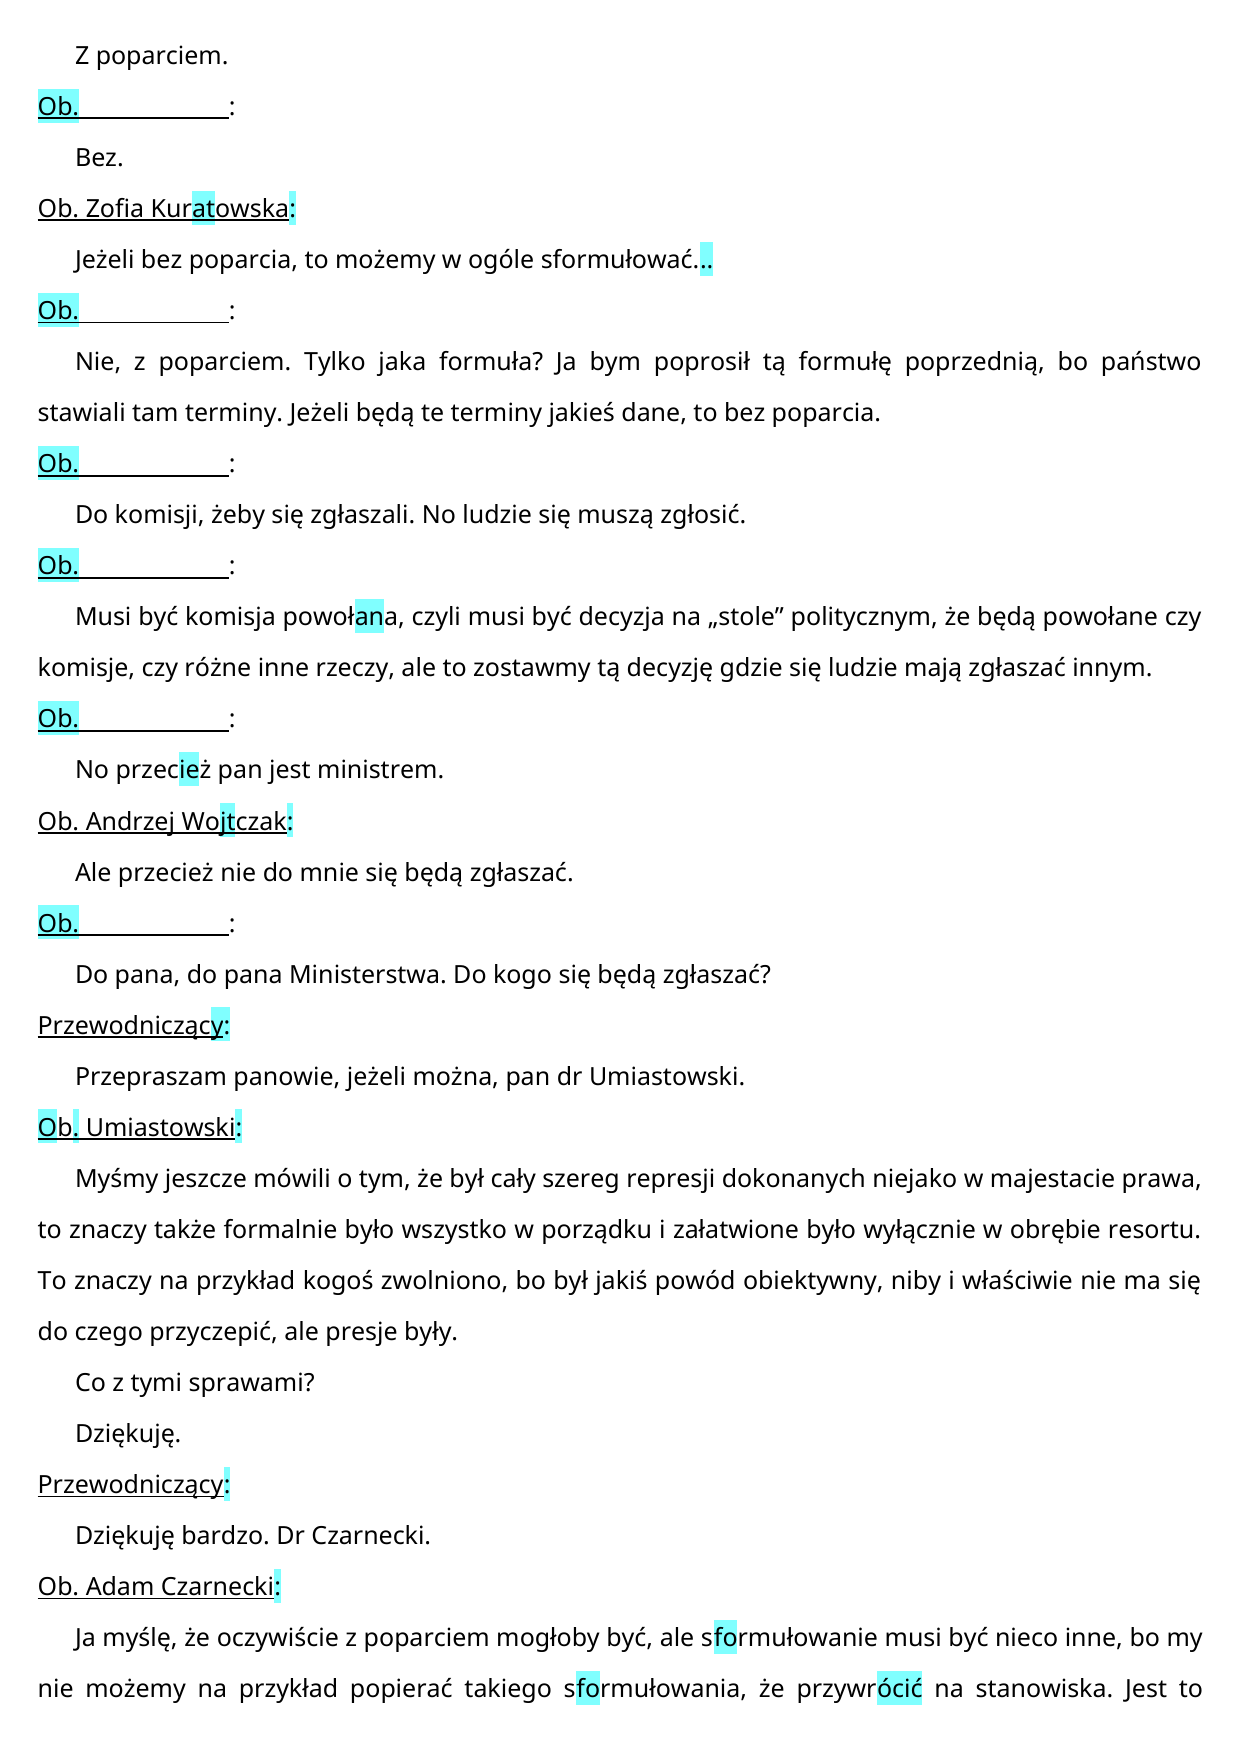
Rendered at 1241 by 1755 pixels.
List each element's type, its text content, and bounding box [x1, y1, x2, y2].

text Bez. [37, 139, 1203, 174]
text Ale przecież nie do mnie się będą zgłaszać. [37, 854, 1203, 888]
text Ob. Zofia Kuratowska: [37, 191, 1203, 225]
text Ob. Andrzej Wojtczak: [37, 803, 1203, 837]
text Ob. : [37, 293, 1203, 327]
text Ob. : [37, 701, 1203, 735]
text Ob. : [37, 88, 1203, 123]
text Ob. : [37, 905, 1203, 939]
text Do pana, do pana Ministerstwa. Do kogo się będą zgłaszać? [37, 956, 1203, 990]
text Ob. Umiastowski: [37, 1109, 1203, 1143]
text Ob. : [37, 446, 1203, 480]
text Ob. Adam Czarnecki: [37, 1569, 1203, 1603]
text Co z tymi sprawami? [37, 1364, 1203, 1399]
text Przewodniczący: [37, 1467, 1203, 1501]
text Przepraszam panowie, jeżeli można, pan dr Umiastowski. [37, 1058, 1203, 1092]
text Dziękuję. [37, 1416, 1203, 1450]
text Do komisji, żeby się zgłaszali. No ludzie się muszą zgłosić. [37, 497, 1203, 531]
text Z poparciem. [37, 37, 1203, 72]
text Ob. : [37, 548, 1203, 582]
text No przecież pan jest ministrem. [37, 752, 1203, 786]
text Myśmy jeszcze mówili o tym, że był cały szereg represji dokonanych niejako w majestacie prawa, to znaczy także formalnie było wszystko w porządku i załatwione było wyłącznie w obrębie resortu. To znaczy na przykład kogoś zwolniono, bo był jakiś powód obiektywny, niby i właściwie nie ma się do czego przyczepić, ale presje były. [37, 1160, 1203, 1348]
text Nie, z poparciem. Tylko jaka formuła? Ja bym poprosił tą formułę poprzednią, bo państwo stawiali tam terminy. Jeżeli będą te terminy jakieś dane, to bez poparcia. [37, 344, 1203, 429]
text Przewodniczący: [37, 1007, 1203, 1041]
text Ja myślę, że oczywiście z poparciem mogłoby być, ale sformułowanie musi być nieco inne, bo my nie możemy na przykład popierać takiego sformułowania, że przywrócić na stanowiska. Jest to [37, 1620, 1203, 1705]
text Dziękuję bardzo. Dr Czarnecki. [37, 1518, 1203, 1552]
text Musi być komisja powołana, czyli musi być decyzja na „stole” politycznym, że będą powołane czy komisje, czy różne inne rzeczy, ale to zostawmy tą decyzję gdzie się ludzie mają zgłaszać innym. [37, 599, 1203, 684]
text Jeżeli bez poparcia, to możemy w ogóle sformułować... [37, 242, 1203, 276]
